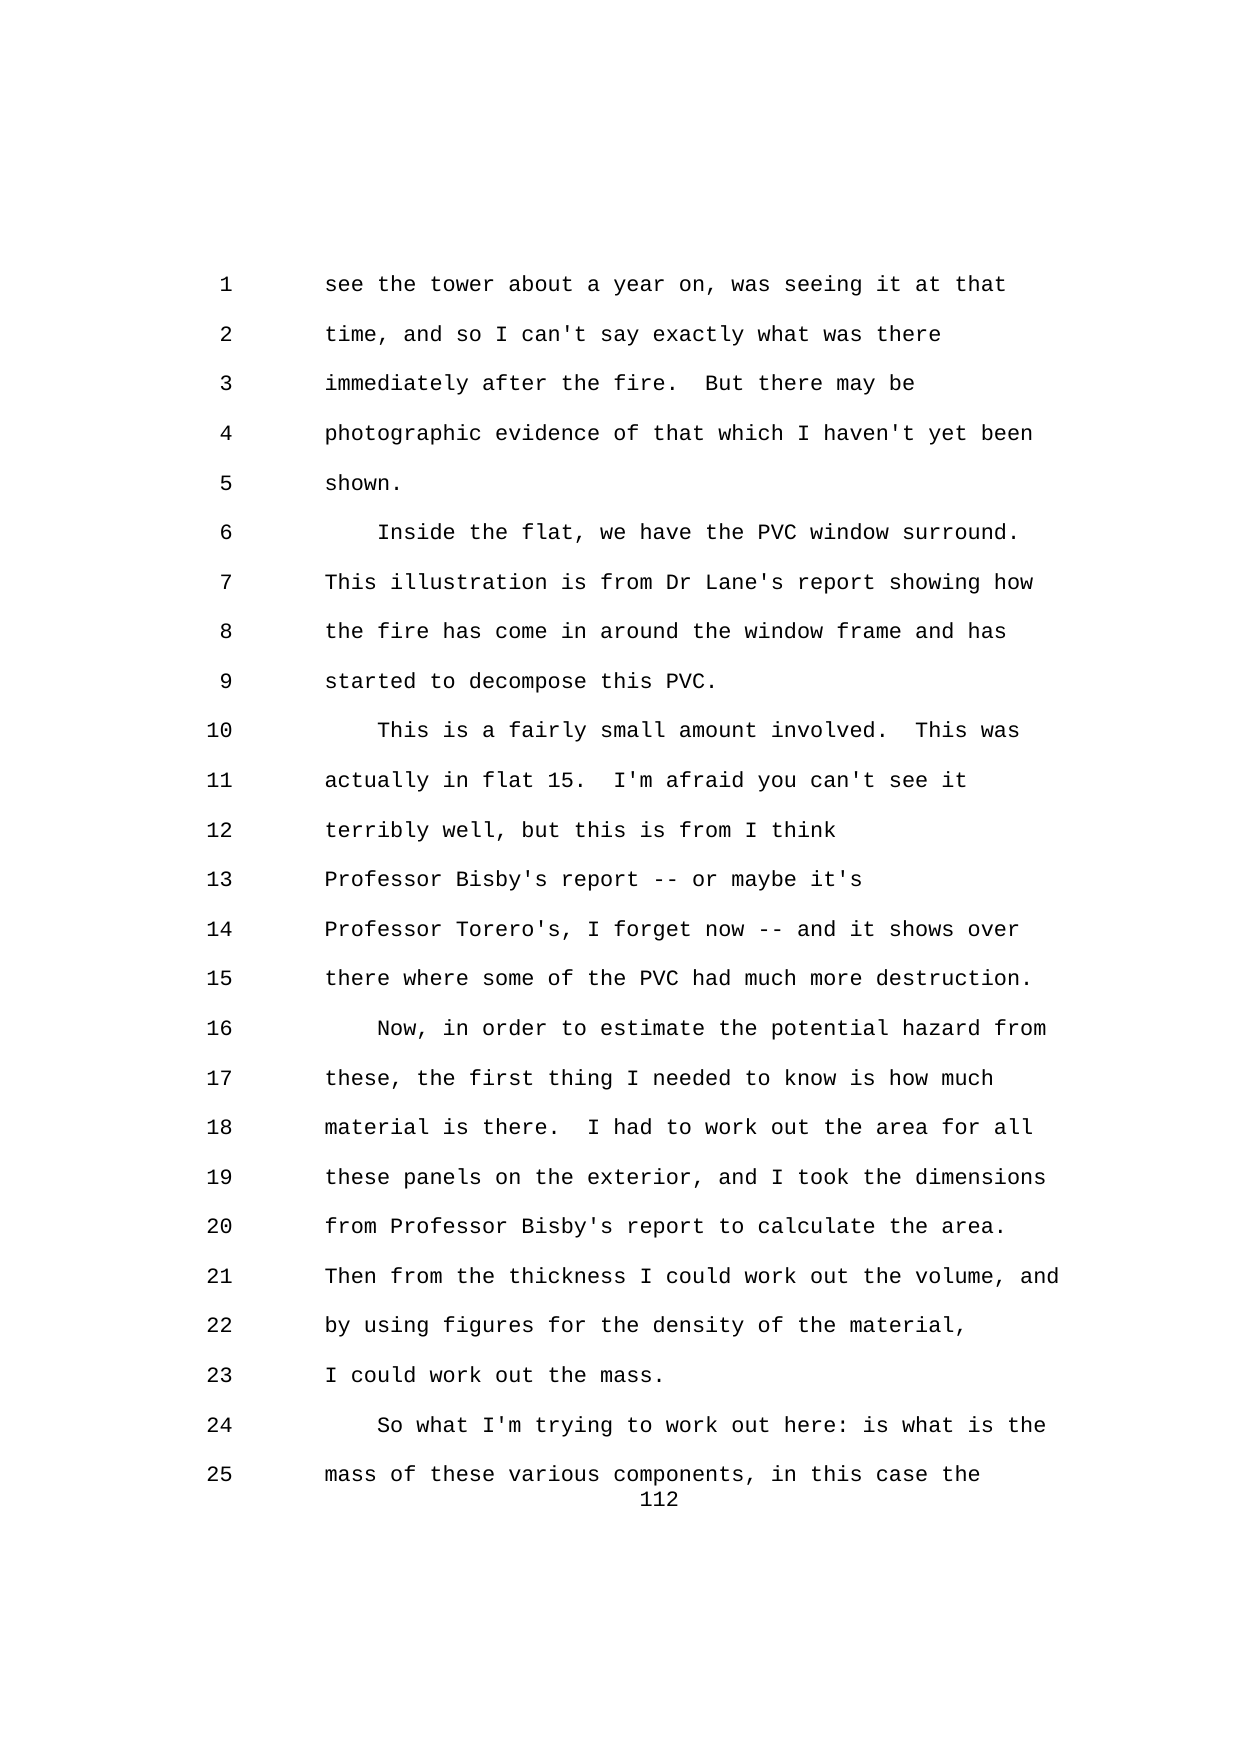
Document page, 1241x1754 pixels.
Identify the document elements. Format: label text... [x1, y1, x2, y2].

text 14 Professor Torero's, I forget now -- and it shows over [75, 918, 1165, 943]
text 22 by using figures for the density of the material, [75, 1314, 1165, 1339]
text 7 This illustration is from Dr Lane's report showing how [75, 571, 1165, 596]
text 23 I could work out the mass. [75, 1364, 1165, 1389]
text 17 these, the first thing I needed to know is how much [75, 1067, 1165, 1091]
text 3 immediately after the fire. But there may be [75, 372, 1165, 397]
text 112 [75, 1488, 1165, 1513]
text 20 from Professor Bisby's report to calculate the area. [75, 1215, 1165, 1240]
text 21 Then from the thickness I could work out the volume, and [75, 1265, 1165, 1290]
text 1 see the tower about a year on, was seeing it at that [75, 273, 1165, 298]
text 11 actually in flat 15. I'm afraid you can't see it [75, 769, 1165, 794]
text 8 the fire has come in around the window frame and has [75, 620, 1165, 645]
text 18 material is there. I had to work out the area for all [75, 1116, 1165, 1141]
text 12 terribly well, but this is from I think [75, 819, 1165, 843]
text 9 started to decompose this PVC. [75, 670, 1165, 695]
text 4 photographic evidence of that which I haven't yet been [75, 422, 1165, 447]
text 15 there where some of the PVC had much more destruction. [75, 967, 1165, 992]
text 16 Now, in order to estimate the potential hazard from [75, 1017, 1165, 1042]
text 19 these panels on the exterior, and I took the dimensions [75, 1166, 1165, 1191]
text 13 Professor Bisby's report -- or maybe it's [75, 868, 1165, 893]
text 10 This is a fairly small amount involved. This was [75, 719, 1165, 744]
text 25 mass of these various components, in this case the [75, 1463, 1165, 1488]
text 5 shown. [75, 472, 1165, 496]
text 6 Inside the flat, we have the PVC window surround. [75, 521, 1165, 546]
text 2 time, and so I can't say exactly what was there [75, 323, 1165, 348]
text 24 So what I'm trying to work out here: is what is the [75, 1414, 1165, 1438]
